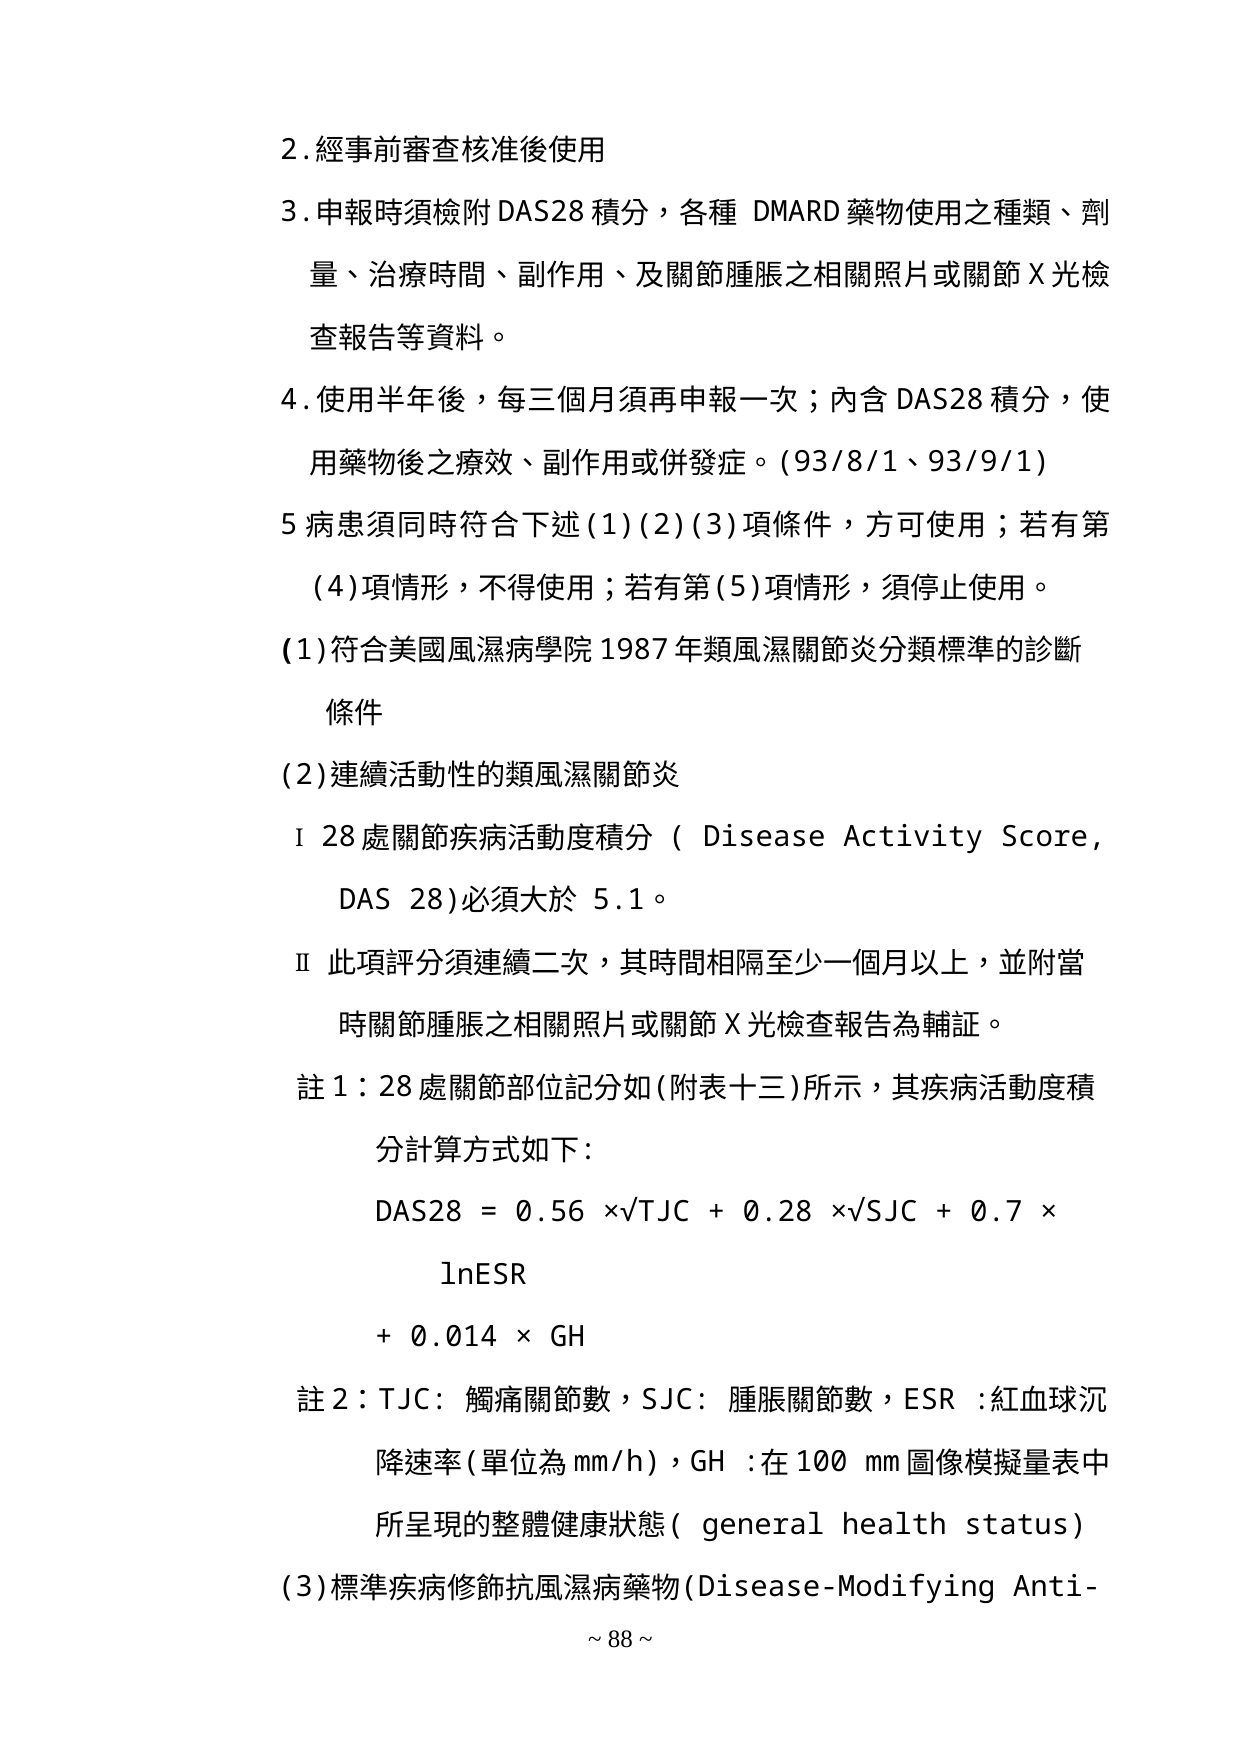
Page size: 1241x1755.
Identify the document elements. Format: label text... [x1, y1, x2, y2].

text 5病患須同時符合下述(1)(2)(3)項條件，方可使用；若有第(4)項情形，不得使用；若有第(5)項情形，須停止使用。 [280, 481, 1110, 606]
text (2)連續活動性的類風濕關節炎 [278, 731, 1110, 794]
text DAS28 = 0.56 ×√TJC + 0.28 ×√SJC + 0.7 × lnESR [375, 1169, 1110, 1294]
text 註2：TJC: 觸痛關節數，SJC: 腫脹關節數，ESR :紅血球沉降速率(單位為mm/h)，GH :在100 mm圖像模擬量表中所呈現的整體健康狀態( general health status) [296, 1356, 1110, 1544]
text + 0.014 × GH [375, 1294, 1110, 1356]
text 註1：28處關節部位記分如(附表十三)所示，其疾病活動度積分計算方式如下: [296, 1044, 1110, 1169]
text 2.經事前審查核准後使用 [280, 106, 1110, 169]
text (3)標準疾病修飾抗風濕病藥物(Disease-Modifying Anti- [278, 1544, 1110, 1606]
text Ⅱ 此項評分須連續二次，其時間相隔至少一個月以上，並附當時關節腫脹之相關照片或關節X光檢查報告為輔証。 [295, 919, 1110, 1044]
text 4.使用半年後，每三個月須再申報一次；內含DAS28積分，使用藥物後之療效、副作用或併發症。(93/8/1、93/9/1) [280, 356, 1110, 481]
text (1)符合美國風濕病學院1987年類風濕關節炎分類標準的診斷條件 [278, 606, 1110, 731]
text 3.申報時須檢附DAS28積分，各種 DMARD藥物使用之種類、劑量、治療時間、副作用、及關節腫脹之相關照片或關節X光檢查報告等資料。 [280, 169, 1110, 356]
text Ⅰ 28處關節疾病活動度積分 ( Disease Activity Score, DAS 28)必須大於 5.1。 [295, 794, 1110, 919]
